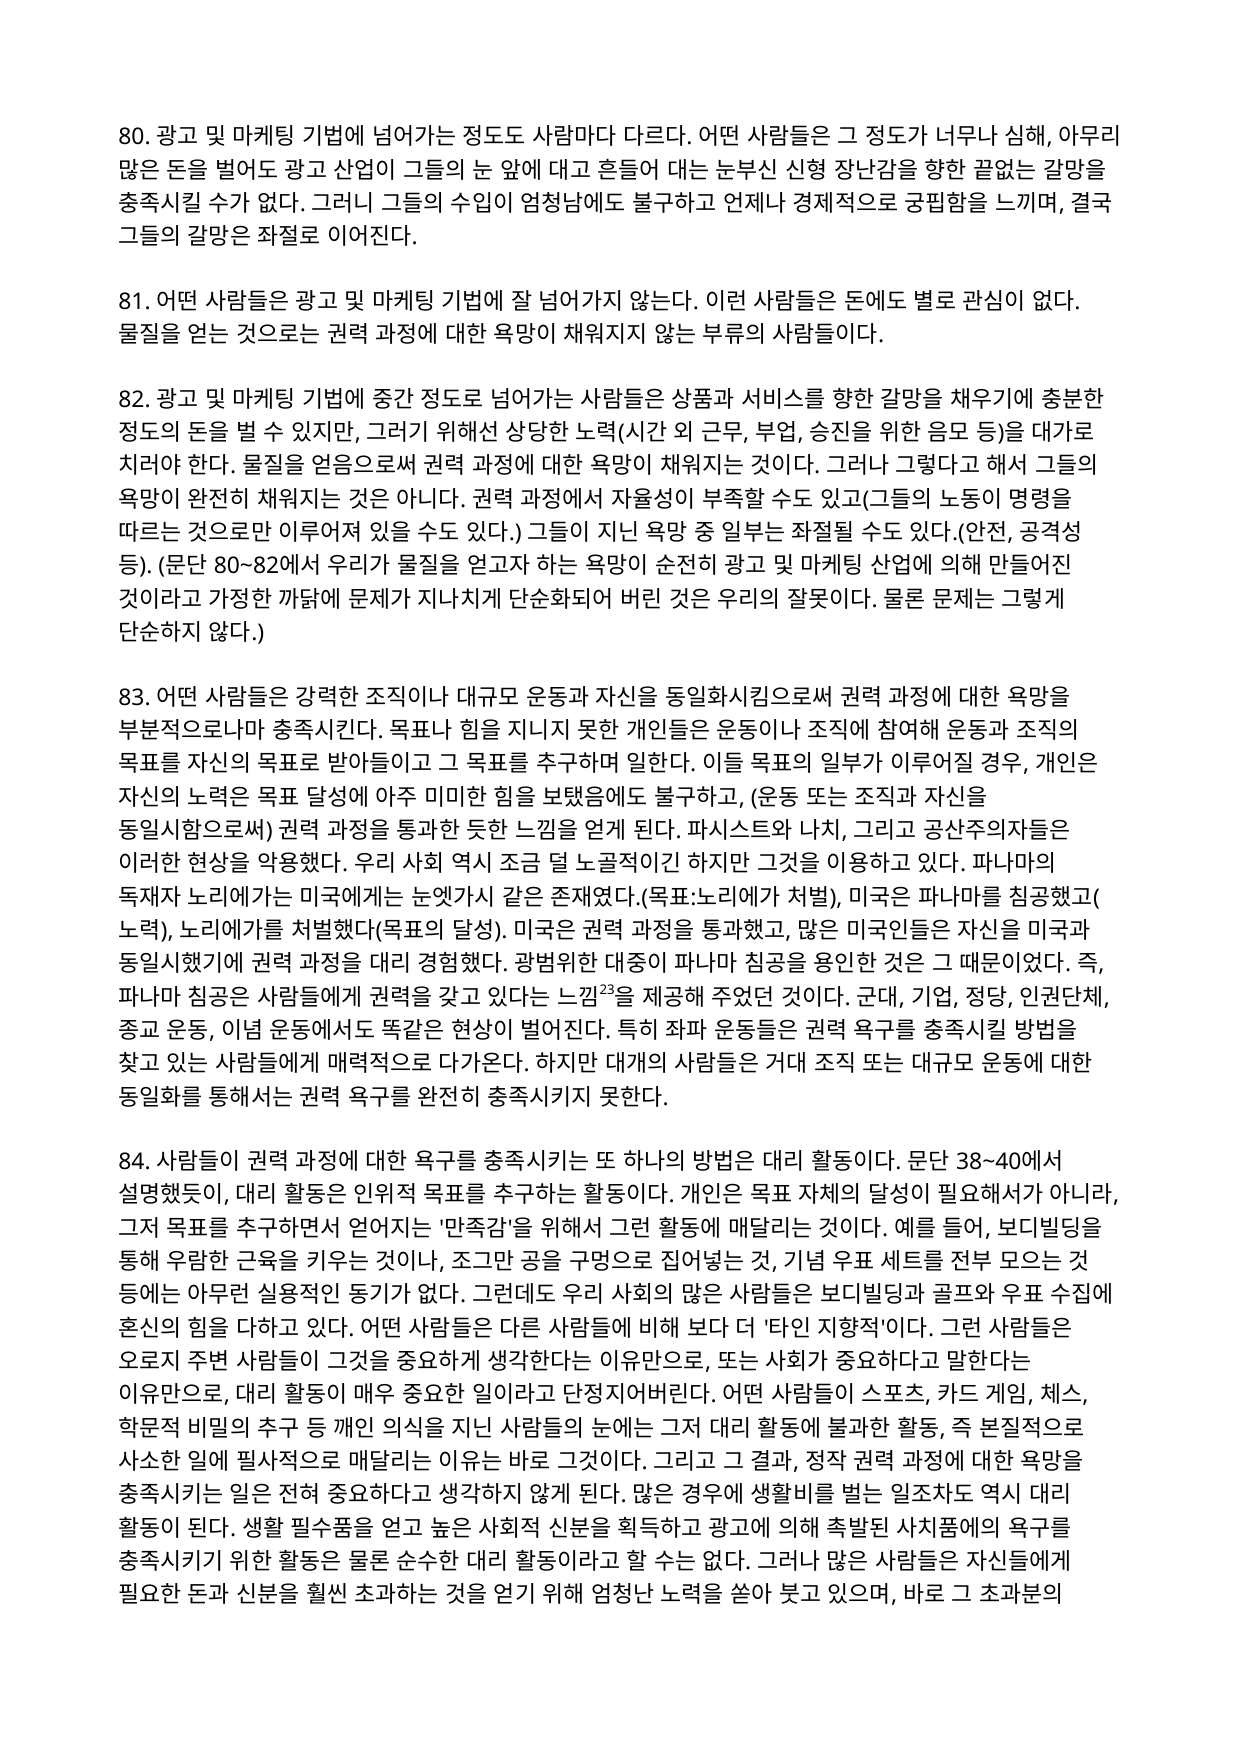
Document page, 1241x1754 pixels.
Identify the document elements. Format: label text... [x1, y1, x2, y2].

text 84. 사람들이 권력 과정에 대한 욕구를 충족시키는 또 하나의 방법은 대리 활동이다. 문단 38~40에서 설명했듯이, 대리 활동은 인위적 목표를 추구하는 활동이다. 개인은 목표 자체의 달성이 필요해서가 아니라, 그저 목표를 추구하면서 얻어지는 '만족감'을 위해서 그런 활동에 매달리는 것이다. 예를 들어, 보디빌딩을 통해 우람한 근육을 키우는 것이나, 조그만 공을 구멍으로 집어넣는 것, 기념 우표 세트를 전부 모으는 것 등에는 아무런 실용적인 동기가 없다. 그런데도 우리 사회의 많은 사람들은 보디빌딩과 골프와 우표 수집에 혼신의 힘을 다하고 있다. 어떤 사람들은 다른 사람들에 비해 보다 더 '타인 지향적'이다. 그런 사람들은 오로지 주변 사람들이 그것을 중요하게 생각한다는 이유만으로, 또는 사회가 중요하다고 말한다는 이유만으로, 대리 활동이 매우 중요한 일이라고 단정지어버린다. 어떤 사람들이 스포츠, 카드 게임, 체스, 학문적 비밀의 추구 등 깨인 의식을 지닌 사람들의 눈에는 그저 대리 활동에 불과한 활동, 즉 본질적으로 사소한 일에 필사적으로 매달리는 이유는 바로 그것이다. 그리고 그 결과, 정작 권력 과정에 대한 욕망을 충족시키는 일은 전혀 중요하다고 생각하지 않게 된다. 많은 경우에 생활비를 벌는 일조차도 역시 대리 활동이 된다. 생활 필수품을 얻고 높은 사회적 신분을 획득하고 광고에 의해 촉발된 사치품에의 욕구를 충족시키기 위한 활동은 물론 순수한 대리 활동이라고 할 수는 없다. 그러나 많은 사람들은 자신들에게 필요한 돈과 신분을 훨씬 초과하는 것을 얻기 위해 엄청난 노력을 쏟아 붓고 있으며, 바로 그 초과분의 [118, 1143, 1122, 1610]
text 81. 어떤 사람들은 광고 및 마케팅 기법에 잘 넘어가지 않는다. 이런 사람들은 돈에도 별로 관심이 없다. 물질을 얻는 것으로는 권력 과정에 대한 욕망이 채워지지 않는 부류의 사람들이다. [118, 283, 1122, 381]
text 80. 광고 및 마케팅 기법에 넘어가는 정도도 사람마다 다르다. 어떤 사람들은 그 정도가 너무나 심해, 아무리 많은 돈을 벌어도 광고 산업이 그들의 눈 앞에 대고 흔들어 대는 눈부신 신형 장난감을 향한 끝없는 갈망을 충족시킬 수가 없다. 그러니 그들의 수입이 엄청남에도 불구하고 언제나 경제적으로 궁핍함을 느끼며, 결국 그들의 갈망은 좌절로 이어진다. [118, 118, 1122, 251]
text 82. 광고 및 마케팅 기법에 중간 정도로 넘어가는 사람들은 상품과 서비스를 향한 갈망을 채우기에 충분한 정도의 돈을 벌 수 있지만, 그러기 위해선 상당한 노력(시간 외 근무, 부업, 승진을 위한 음모 등)을 대가로 치러야 한다. 물질을 얻음으로써 권력 과정에 대한 욕망이 채워지는 것이다. 그러나 그렇다고 해서 그들의 욕망이 완전히 채워지는 것은 아니다. 권력 과정에서 자율성이 부족할 수도 있고(그들의 노동이 명령을 따르는 것으로만 이루어져 있을 수도 있다.) 그들이 지닌 욕망 중 일부는 좌절될 수도 있다.(안전, 공격성 등). (문단 80~82에서 우리가 물질을 얻고자 하는 욕망이 순전히 광고 및 마케팅 산업에 의해 만들어진 것이라고 가정한 까닭에 문제가 지나치게 단순화되어 버린 것은 우리의 잘못이다. 물론 문제는 그렇게 단순하지 않다.) 83. 어떤 사람들은 강력한 조직이나 대규모 운동과 자신을 동일화시킴으로써 권력 과정에 대한 욕망을 부분적으로나마 충족시킨다. 목표나 힘을 지니지 못한 개인들은 운동이나 조직에 참여해 운동과 조직의 목표를 자신의 목표로 받아들이고 그 목표를 추구하며 일한다. 이들 목표의 일부가 이루어질 경우, 개인은 자신의 노력은 목표 달성에 아주 미미한 힘을 보탰음에도 불구하고, (운동 또는 조직과 자신을 동일시함으로써) 권력 과정을 통과한 듯한 느낌을 얻게 된다. 파시스트와 나치, 그리고 공산주의자들은 이러한 현상을 악용했다. 우리 사회 역시 조금 덜 노골적이긴 하지만 그것을 이용하고 있다. 파나마의 독재자 노리에가는 미국에게는 눈엣가시 같은 존재였다.(목표:노리에가 처벌), 미국은 파나마를 침공했고(노력), 노리에가를 처벌했다(목표의 달성). 미국은 권력 과정을 통과했고, 많은 미국인들은 자신을 미국과 동일시했기에 권력 과정을 대리 경험했다. 광범위한 대중이 파나마 침공을 용인한 것은 그 때문이었다. 즉, 파나마 침공은 사람들에게 권력을 갖고 있다는 느낌23을 제공해 주었던 것이다. 군대, 기업, 정당, 인권단체, 종교 운동, 이념 운동에서도 똑같은 현상이 벌어진다. 특히 좌파 운동들은 권력 욕구를 충족시킬 방법을 찾고 있는 사람들에게 매력적으로 다가온다. 하지만 대개의 사람들은 거대 조직 또는 대규모 운동에 대한 동일화를 통해서는 권력 욕구를 완전히 충족시키지 못한다. [118, 381, 1122, 1112]
